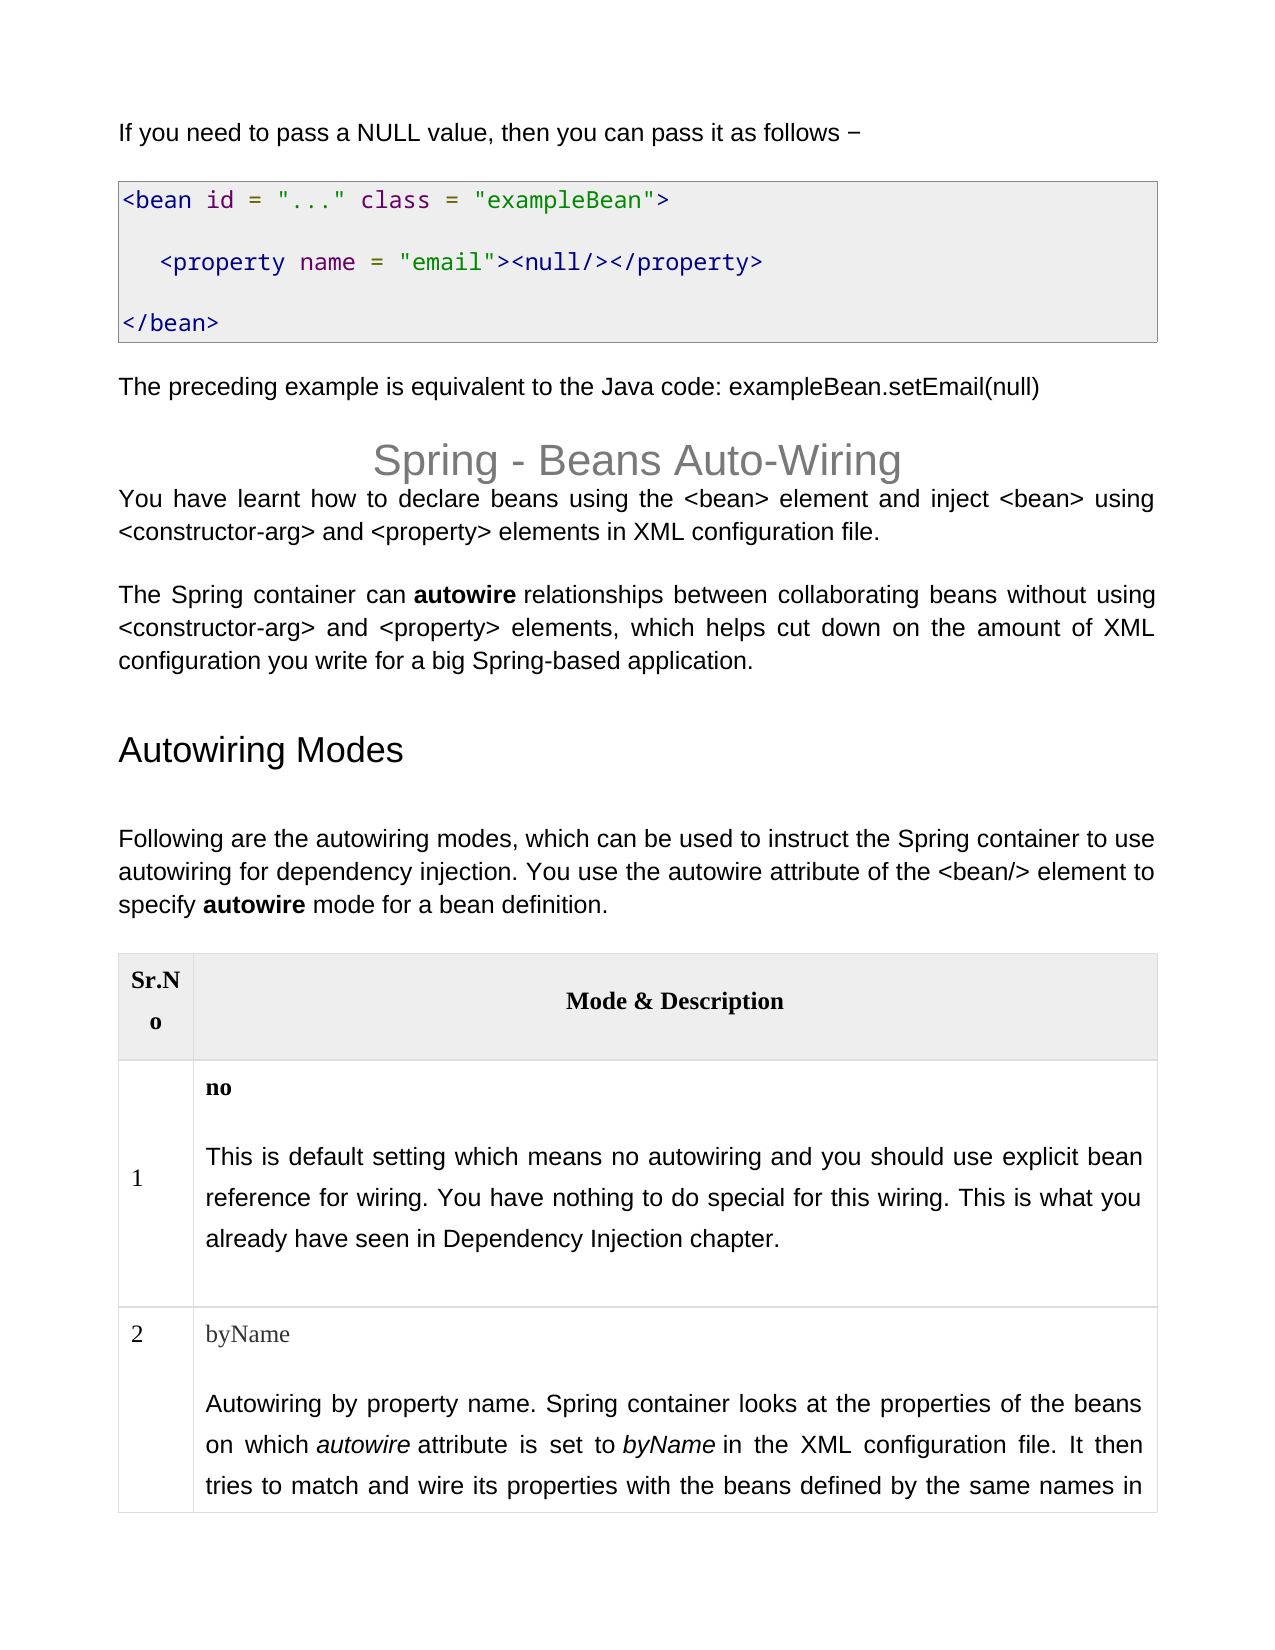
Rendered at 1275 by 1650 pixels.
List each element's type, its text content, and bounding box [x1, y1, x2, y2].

subtitle Spring - Beans Auto-Wiring [118, 434, 1157, 484]
table_cell 2 [119, 1308, 193, 1512]
text The preceding example is equivalent to the Java code: exampleBean.setEmail(null) [118, 371, 1157, 400]
text Following are the autowiring modes, which can be used to instruct the Spring container to use autowiring for dependency injection. You use the autowire attribute of the <bean/> element to specify autowire mode for a bean definition. [118, 824, 1157, 919]
text If you need to pass a NULL value, then you can pass it as follows − [118, 118, 1157, 147]
text You have learnt how to declare beans using the <bean> element and inject <bean> using <constructor-arg> and <property> elements in XML configuration file. [118, 484, 1157, 546]
subtitle Autowiring Modes [118, 729, 1157, 771]
table_header Mode & Description [194, 954, 1157, 1059]
text <property name = "email"><null/></property> [119, 242, 1157, 277]
table_header Sr.No [119, 954, 193, 1059]
text <bean id = "..." class = "exampleBean"> [119, 182, 1157, 216]
table_cell no This is default setting which means no autowiring and you should use explicit bean reference for wiring. You have nothing to do special for this wiring. This is what you already have seen in Dependency Injection chapter. [194, 1061, 1157, 1306]
table_cell byName Autowiring by property name. Spring container looks at the properties of the beans on which autowire attribute is set to byName in the XML configuration file. It then tries to match and wire its properties with the beans defined by the same names in [194, 1308, 1157, 1512]
text </bean> [119, 303, 1157, 342]
table_cell 1 [119, 1061, 193, 1306]
text The Spring container can autowire relationships between collaborating beans without using <constructor-arg> and <property> elements, which helps cut down on the amount of XML configuration you write for a big Spring-based application. [118, 580, 1157, 674]
